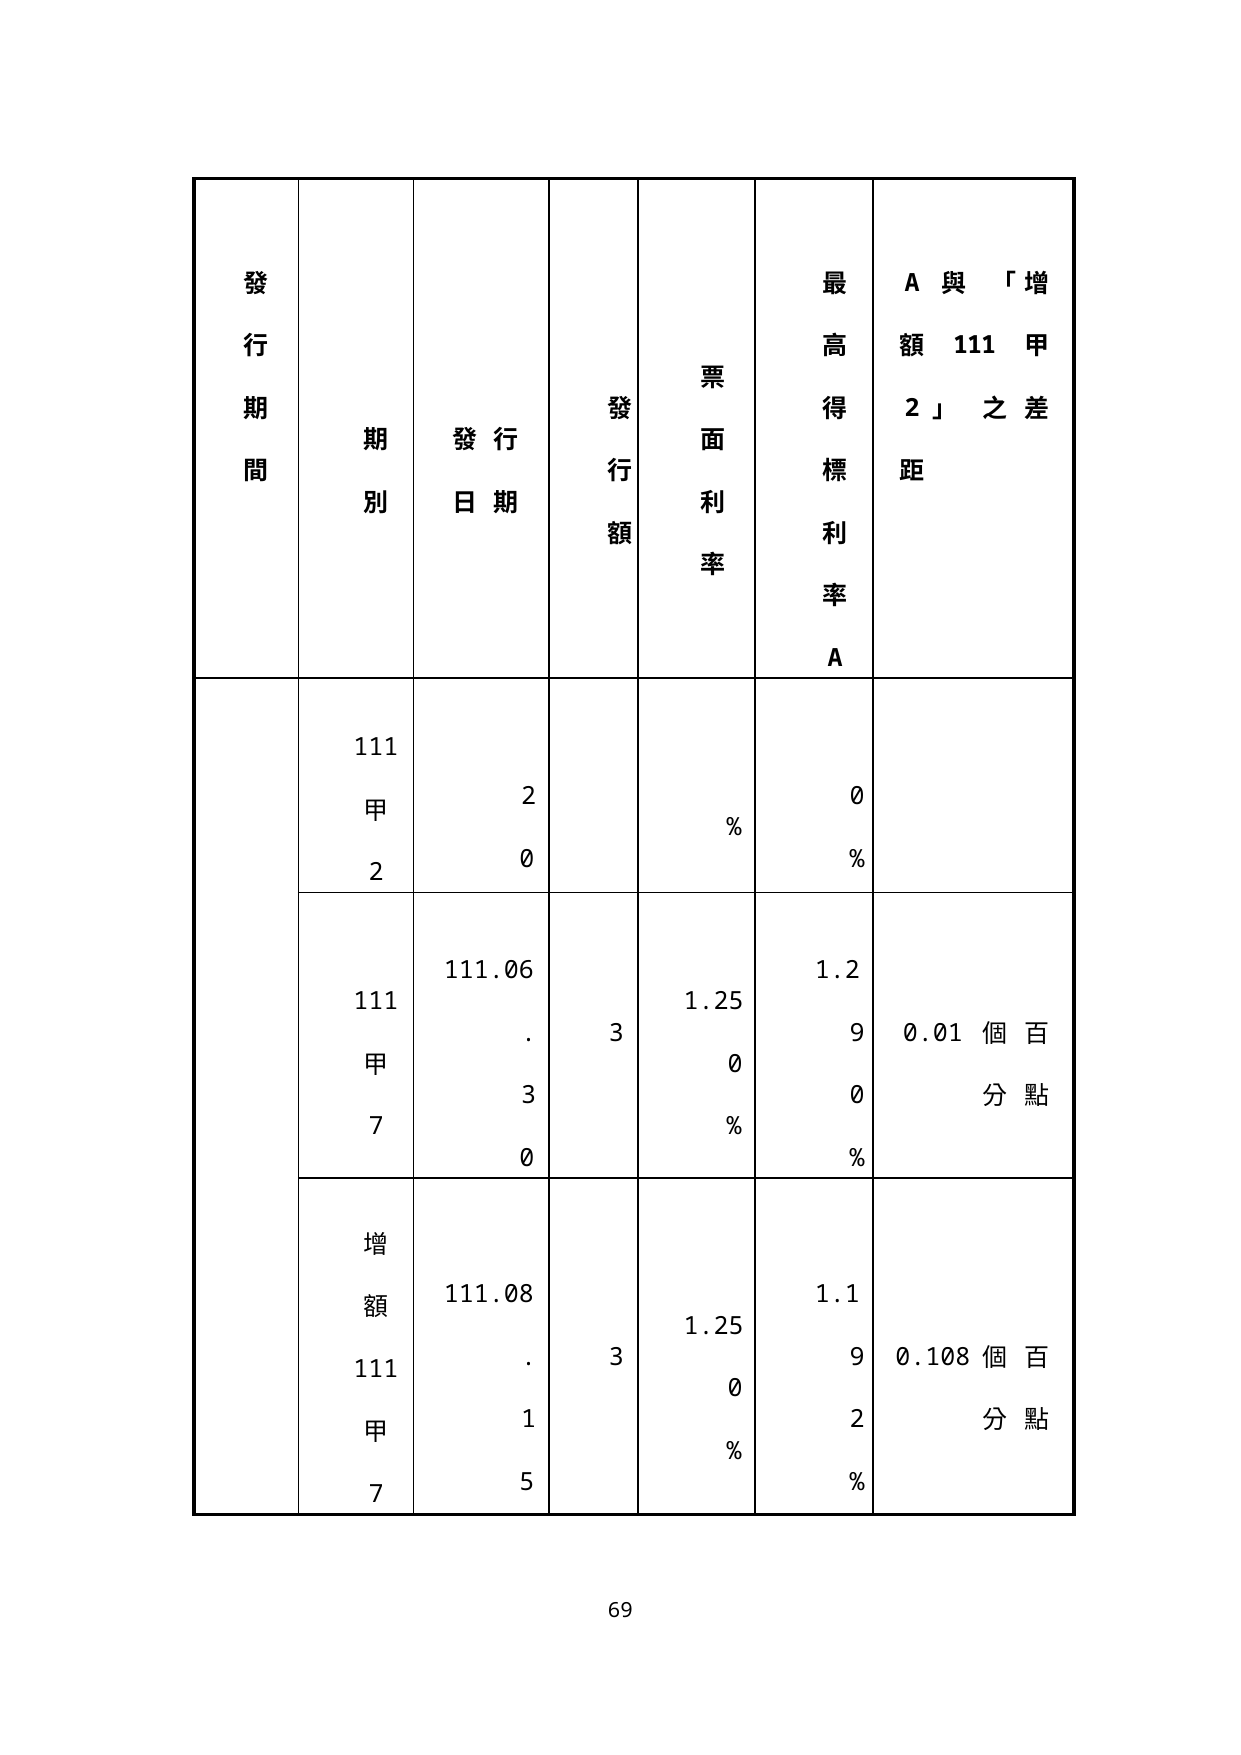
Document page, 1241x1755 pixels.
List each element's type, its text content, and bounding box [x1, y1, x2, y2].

table_cell 111甲7 [299, 893, 413, 1177]
table_header 發行日期 [414, 180, 548, 677]
table_cell [196, 679, 298, 1513]
table_header 票面利率 [639, 180, 754, 677]
table_cell － [874, 679, 1072, 892]
table_cell 111甲2 [299, 679, 413, 892]
table_cell 1.250% [639, 1179, 754, 1513]
table_cell 0% [756, 679, 872, 892]
table_cell % [639, 679, 754, 892]
table_cell 111.06.30 [414, 893, 548, 1177]
table_header 最高得標利率A [756, 180, 872, 677]
table_cell 0.01個百分點 [874, 893, 1072, 1177]
table_cell 1.250% [639, 893, 754, 1177]
table_cell 111.08.15 [414, 1179, 548, 1513]
table_cell 20 [414, 679, 548, 892]
table_cell 0.108個百分點 [874, 1179, 1072, 1513]
table_header 期別 [299, 180, 413, 677]
table_cell 1.192% [756, 1179, 872, 1513]
table_cell 300 [550, 679, 637, 892]
table_cell 300 [550, 1179, 637, 1513]
table_cell 增額111甲7 [299, 1179, 413, 1513]
table_header A與「增額111甲2」之差距 [874, 180, 1072, 677]
table_header 發行額 [550, 180, 637, 677]
table_header 發行 期間 [196, 180, 298, 677]
table_cell 300 [550, 893, 637, 1177]
table_cell 1.290% [756, 893, 872, 1177]
